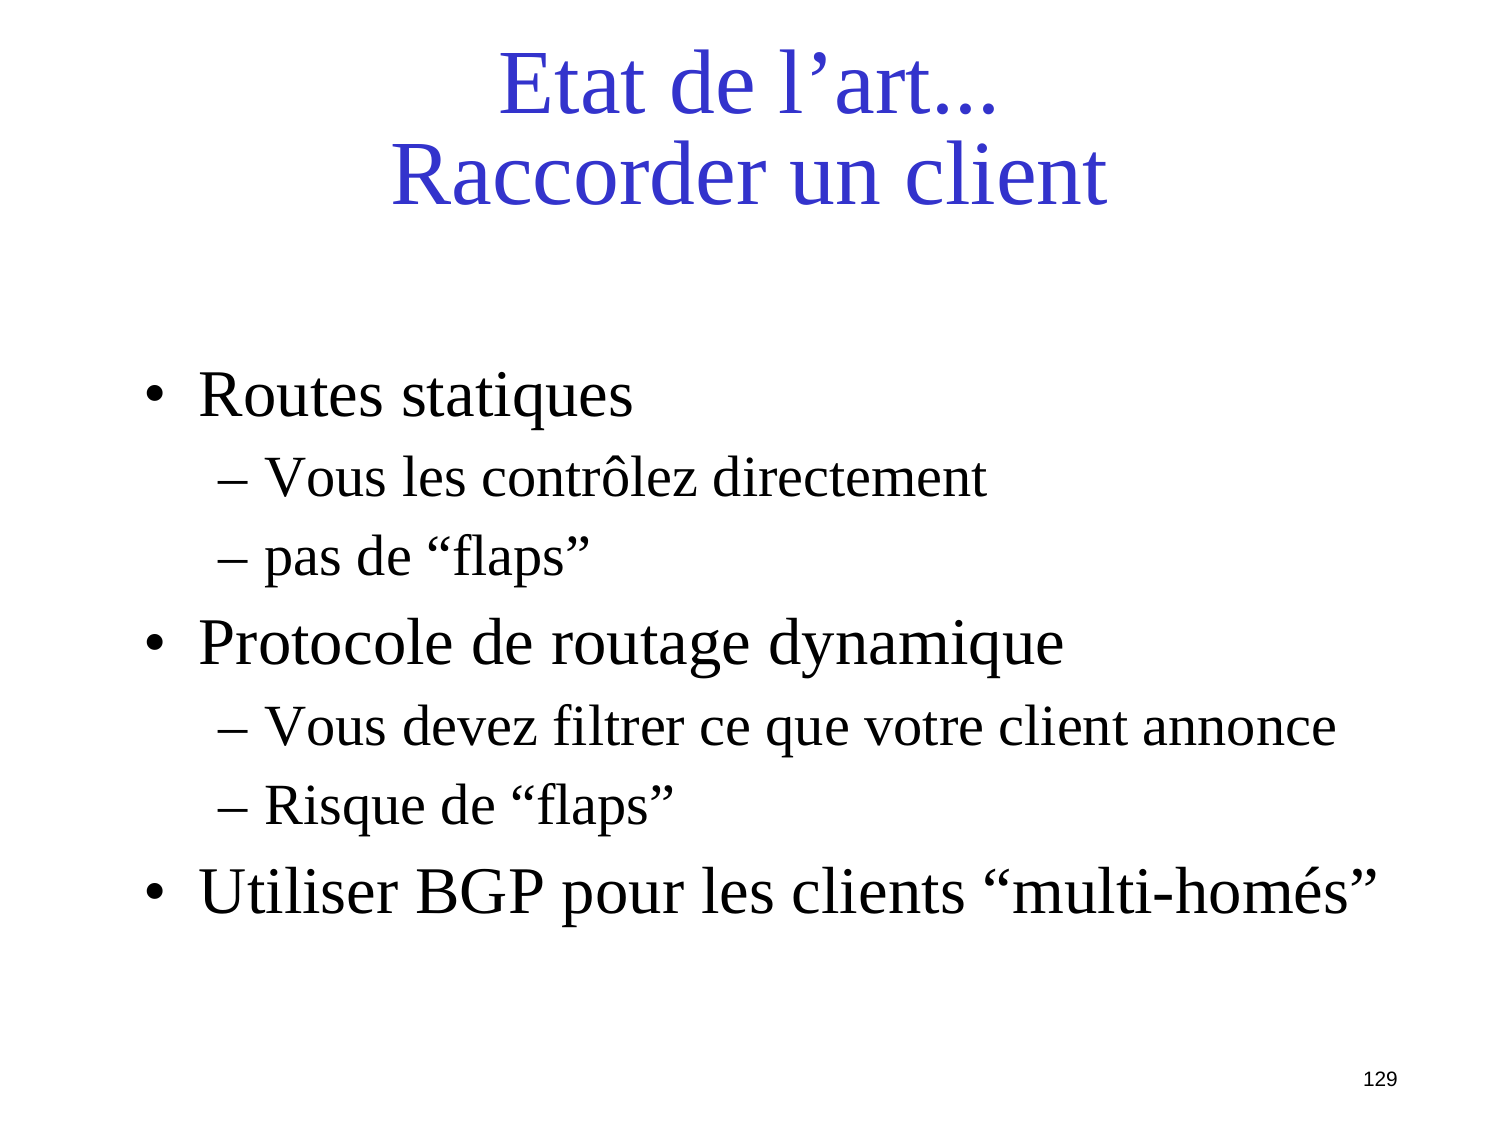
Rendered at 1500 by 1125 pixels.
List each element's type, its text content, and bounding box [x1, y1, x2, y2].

title Etat de l’art... Raccorder un client [112, 25, 1388, 238]
list Routes statiques Vous les contrôlez directement pas de “flaps” Protocole de routage dynamique Vous devez filtrer ce que votre client annonce Risque de “flaps” Utiliser BGP pour les clients “multi-homés” [112, 262, 1413, 1026]
